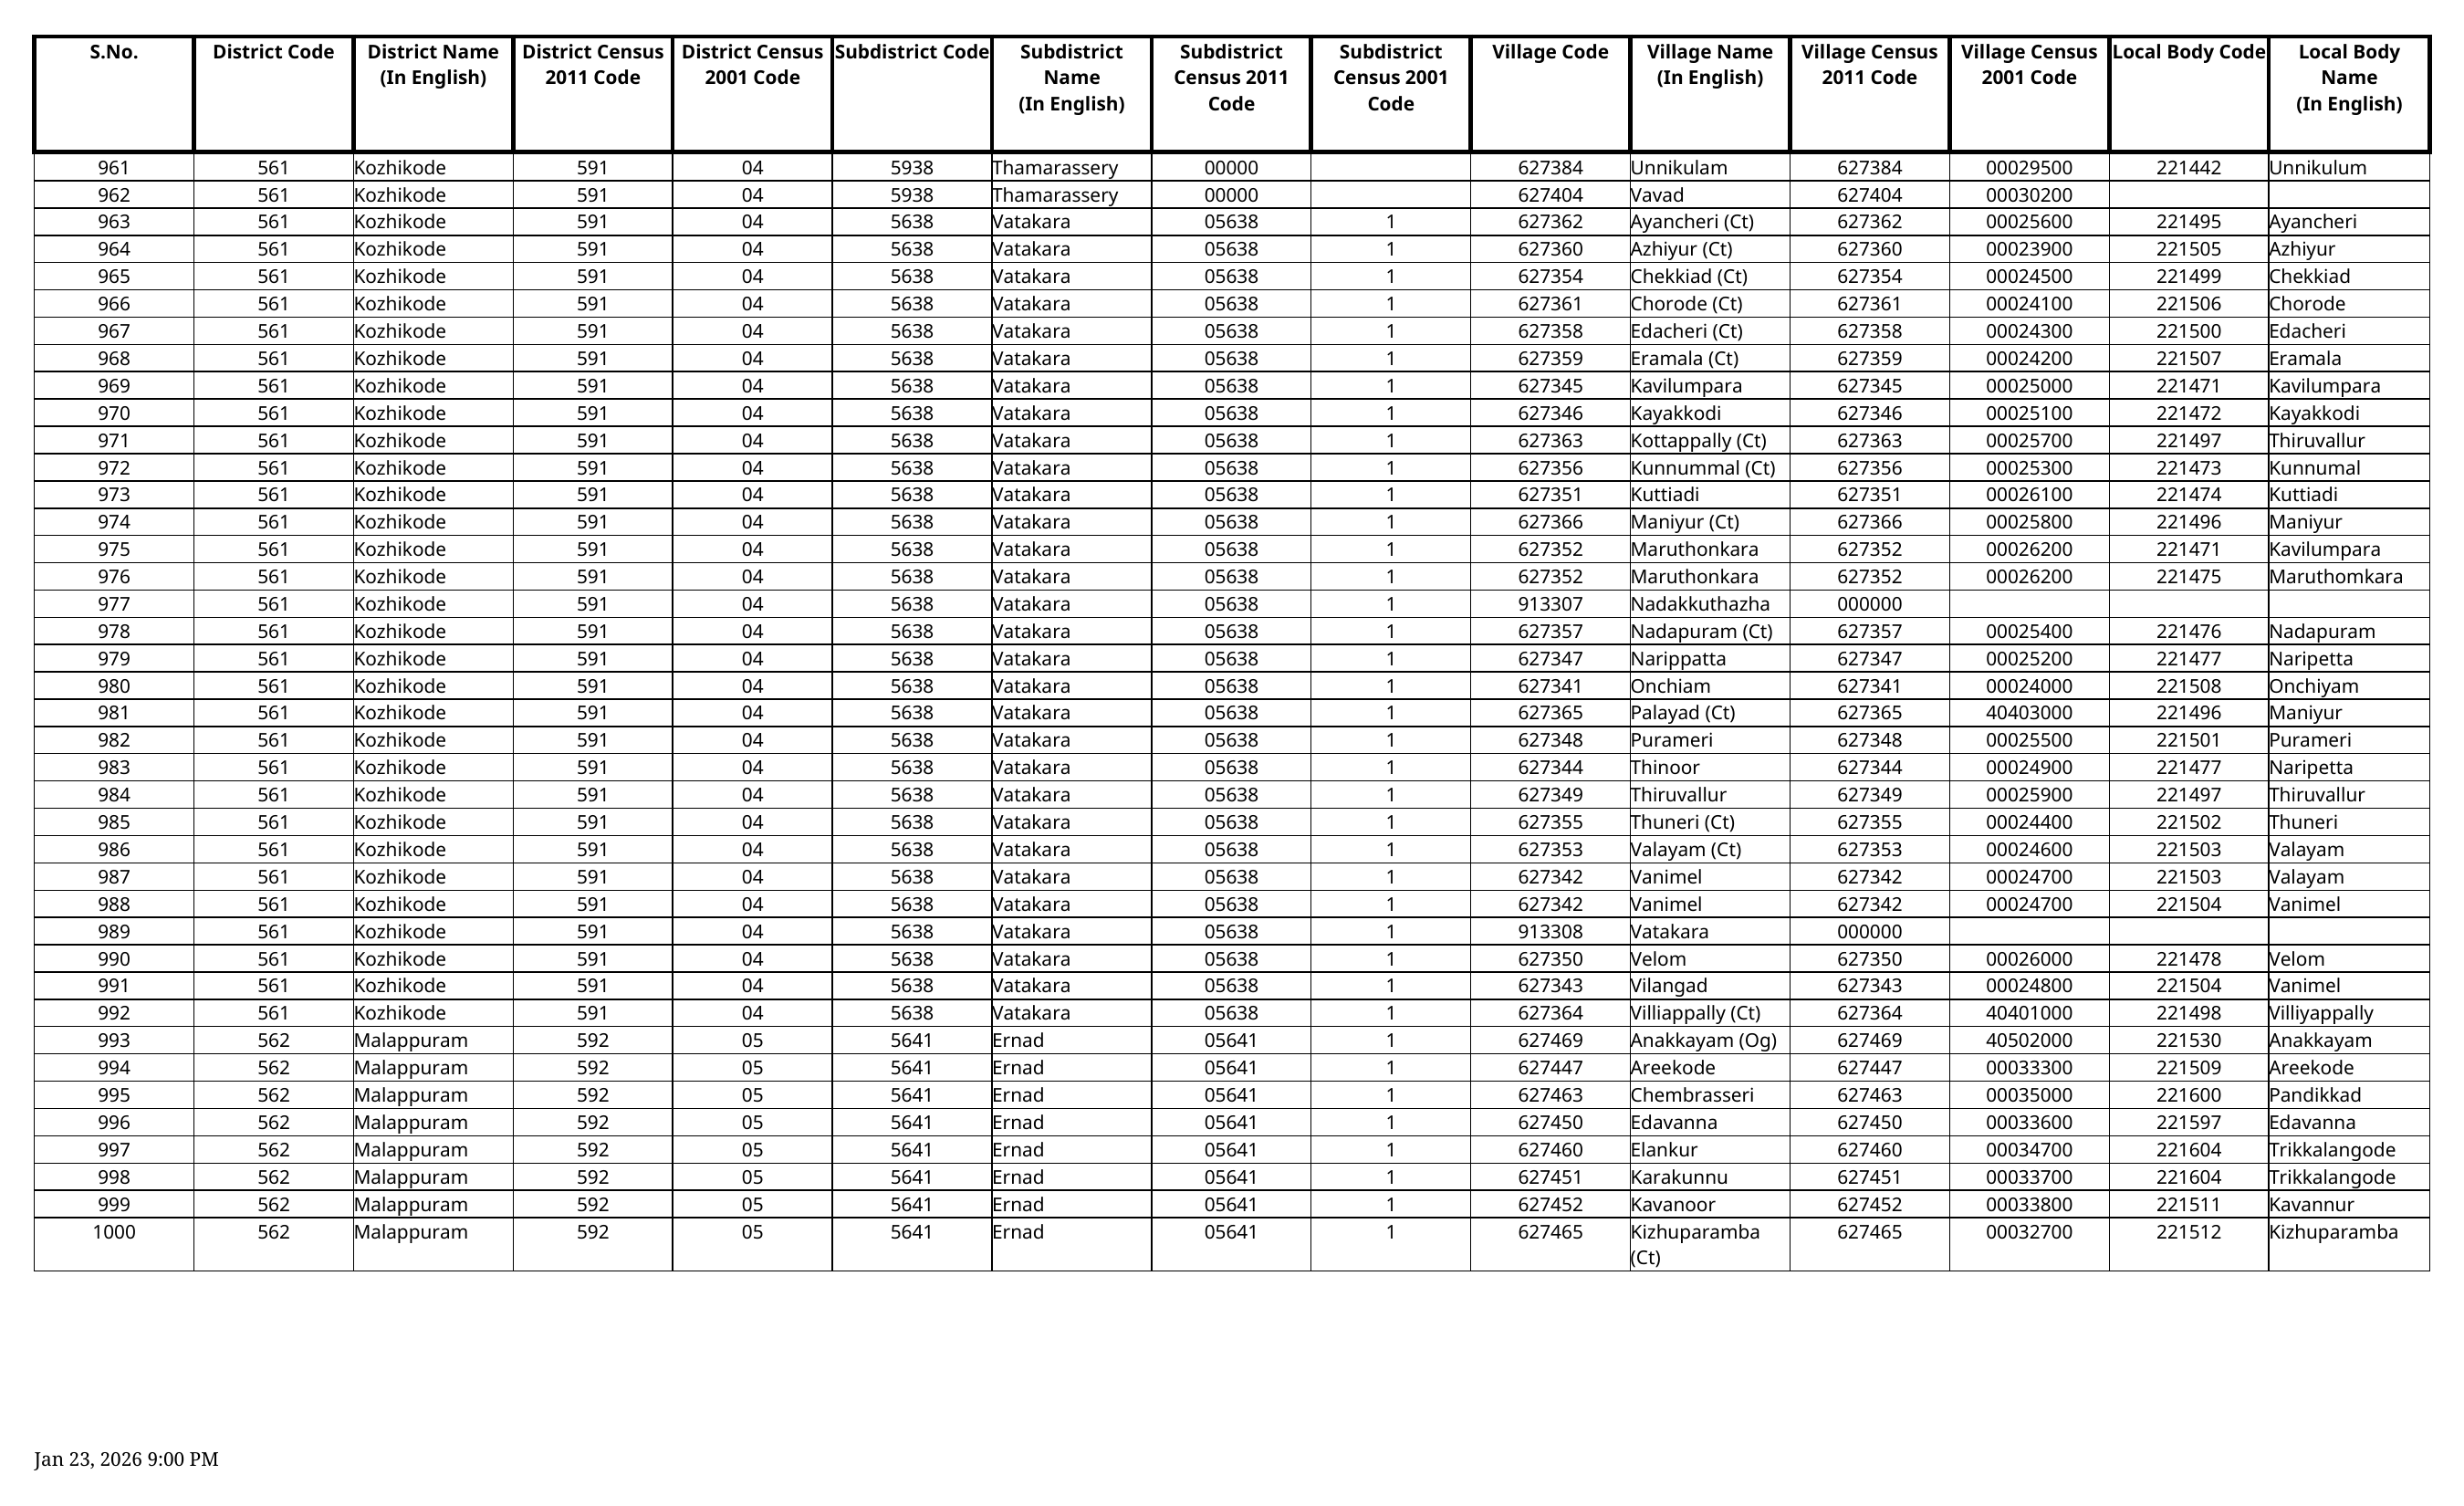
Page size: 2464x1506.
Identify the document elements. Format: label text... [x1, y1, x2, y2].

table_cell 05638 [1153, 863, 1310, 889]
table_cell Thamarassery [993, 154, 1151, 180]
table_cell 627354 [1471, 263, 1630, 289]
table_header 998 [35, 1164, 193, 1189]
table_cell 591 [514, 973, 672, 999]
table_cell 00025800 [1950, 509, 2109, 535]
table_cell 5638 [833, 536, 991, 562]
table_cell 05641 [1153, 1164, 1310, 1189]
table_cell 1 [1311, 645, 1470, 671]
table_cell Edacheri [2270, 318, 2429, 344]
table_cell Naripetta [2270, 645, 2429, 671]
table_cell 592 [514, 1136, 672, 1162]
table_cell Kayakkodi [1631, 400, 1790, 425]
table_cell 1 [1311, 1000, 1470, 1026]
table_cell 04 [673, 727, 831, 753]
table_cell 000000 [1791, 591, 1949, 617]
table_cell 591 [514, 836, 672, 862]
table_cell 627354 [1791, 263, 1949, 289]
table_cell 627450 [1471, 1109, 1630, 1135]
table_header 981 [35, 700, 193, 726]
table_cell Malappuram [354, 1218, 513, 1271]
table_cell 00025000 [1950, 372, 2109, 398]
table_cell 1 [1311, 209, 1470, 235]
table_cell 562 [194, 1109, 353, 1135]
table_cell Kozhikode [354, 973, 513, 999]
table_cell 04 [673, 700, 831, 726]
table_cell 05638 [1153, 536, 1310, 562]
table_cell Chekkiad [2270, 263, 2429, 289]
table_cell 05638 [1153, 263, 1310, 289]
table_header 987 [35, 863, 193, 889]
table_cell 221507 [2110, 345, 2268, 371]
table_cell Valayam (Ct) [1631, 836, 1790, 862]
table_cell 562 [194, 1082, 353, 1108]
table_cell 221505 [2110, 236, 2268, 262]
table_cell Maniyur [2270, 509, 2429, 535]
table_cell Trikkalangode [2270, 1136, 2429, 1162]
table_cell 05638 [1153, 509, 1310, 535]
table_cell [2110, 591, 2268, 617]
table_cell 221495 [2110, 209, 2268, 235]
table_cell 591 [514, 345, 672, 371]
table_cell 627357 [1471, 618, 1630, 643]
table_cell Vatakara [993, 563, 1151, 590]
table_cell 5638 [833, 973, 991, 999]
table_cell 221604 [2110, 1136, 2268, 1162]
table_cell Vanimel [2270, 891, 2429, 916]
table_cell 627342 [1791, 891, 1949, 916]
table_cell Kozhikode [354, 236, 513, 262]
table_cell 04 [673, 509, 831, 535]
table_header 972 [35, 455, 193, 480]
table_cell 00025300 [1950, 455, 2109, 480]
table_header District Code [196, 38, 351, 150]
table_cell 04 [673, 482, 831, 507]
table_header 970 [35, 400, 193, 425]
table_header 995 [35, 1082, 193, 1108]
table_cell 221477 [2110, 645, 2268, 671]
table_cell Vatakara [1631, 918, 1790, 944]
table_cell 627363 [1791, 427, 1949, 453]
table_cell 221504 [2110, 891, 2268, 916]
table_cell 5638 [833, 645, 991, 671]
table_header 967 [35, 318, 193, 344]
table_cell 5638 [833, 891, 991, 916]
table_cell 627384 [1471, 154, 1630, 180]
table_cell 5638 [833, 455, 991, 480]
table_cell 5638 [833, 209, 991, 235]
table_cell 221497 [2110, 427, 2268, 453]
table_cell [2270, 591, 2429, 617]
table_cell 04 [673, 400, 831, 425]
table_cell 221475 [2110, 563, 2268, 590]
table_cell 627451 [1471, 1164, 1630, 1189]
table_cell 562 [194, 1191, 353, 1217]
table_cell 561 [194, 781, 353, 808]
table_cell 627358 [1791, 318, 1949, 344]
table_cell 04 [673, 946, 831, 971]
table_cell 05638 [1153, 345, 1310, 371]
table_cell 1 [1311, 1082, 1470, 1108]
table_cell 627343 [1471, 973, 1630, 999]
table_cell 627450 [1791, 1109, 1949, 1135]
table_cell Edavanna [1631, 1109, 1790, 1135]
table_cell Ernad [993, 1136, 1151, 1162]
table_cell 591 [514, 509, 672, 535]
table_cell 221471 [2110, 536, 2268, 562]
table_cell 04 [673, 836, 831, 862]
table_header 992 [35, 1000, 193, 1026]
table_cell Kuttiadi [1631, 482, 1790, 507]
table_cell 00025500 [1950, 727, 2109, 753]
table_cell 5638 [833, 809, 991, 835]
table_cell 05 [673, 1218, 831, 1271]
table_cell 00024400 [1950, 809, 2109, 835]
table_cell 40403000 [1950, 700, 2109, 726]
table_header 979 [35, 645, 193, 671]
table_cell Vanimel [2270, 973, 2429, 999]
table_cell 561 [194, 645, 353, 671]
table_cell 561 [194, 591, 353, 617]
table_cell 221502 [2110, 809, 2268, 835]
table_cell [2110, 918, 2268, 944]
table_cell Kavilumpara [1631, 372, 1790, 398]
table_cell 627351 [1791, 482, 1949, 507]
table_cell Elankur [1631, 1136, 1790, 1162]
table_cell Vatakara [993, 591, 1151, 617]
table_cell 627465 [1471, 1218, 1630, 1271]
table_cell 627355 [1471, 809, 1630, 835]
table_header 966 [35, 290, 193, 317]
table_cell 5641 [833, 1109, 991, 1135]
table_cell 627362 [1791, 209, 1949, 235]
table_cell 627460 [1471, 1136, 1630, 1162]
table_header 996 [35, 1109, 193, 1135]
table_cell 627360 [1471, 236, 1630, 262]
table_cell 5638 [833, 781, 991, 808]
table_cell 00024500 [1950, 263, 2109, 289]
table_cell Vanimel [1631, 891, 1790, 916]
table_cell 591 [514, 400, 672, 425]
table_cell 221496 [2110, 700, 2268, 726]
table_cell 04 [673, 891, 831, 916]
table_cell Kavanoor [1631, 1191, 1790, 1217]
table_cell Purameri [2270, 727, 2429, 753]
table_cell Eramala (Ct) [1631, 345, 1790, 371]
table_cell Thiruvallur [1631, 781, 1790, 808]
table_cell Vatakara [993, 918, 1151, 944]
table_cell Edacheri (Ct) [1631, 318, 1790, 344]
table_cell 1 [1311, 618, 1470, 643]
table_cell 561 [194, 290, 353, 317]
table_header Local Body Name (In English) [2271, 38, 2427, 150]
table_cell Vatakara [993, 455, 1151, 480]
table_cell 05638 [1153, 209, 1310, 235]
table_cell 00033800 [1950, 1191, 2109, 1217]
table_cell 1 [1311, 754, 1470, 780]
table_cell Maruthonkara [1631, 536, 1790, 562]
table_cell 561 [194, 973, 353, 999]
table_cell 05638 [1153, 618, 1310, 643]
table_cell 627366 [1471, 509, 1630, 535]
table_cell 05638 [1153, 918, 1310, 944]
table_cell 04 [673, 318, 831, 344]
table_cell 1 [1311, 918, 1470, 944]
table_cell 221512 [2110, 1218, 2268, 1271]
table_cell Ernad [993, 1082, 1151, 1108]
table_cell Vatakara [993, 781, 1151, 808]
table_cell 5638 [833, 509, 991, 535]
table_cell 591 [514, 290, 672, 317]
table_cell 04 [673, 973, 831, 999]
table_cell 221597 [2110, 1109, 2268, 1135]
table_cell Thiruvallur [2270, 427, 2429, 453]
table_cell 561 [194, 673, 353, 698]
table_cell 1 [1311, 727, 1470, 753]
table_cell 221508 [2110, 673, 2268, 698]
table_cell Kozhikode [354, 290, 513, 317]
table_cell Naripetta [2270, 754, 2429, 780]
table_cell 00035000 [1950, 1082, 2109, 1108]
table_cell 561 [194, 727, 353, 753]
table_cell 627452 [1471, 1191, 1630, 1217]
table_cell 561 [194, 427, 353, 453]
table_cell Pandikkad [2270, 1082, 2429, 1108]
table_cell Kavannur [2270, 1191, 2429, 1217]
table_cell 627364 [1471, 1000, 1630, 1026]
table_cell 591 [514, 372, 672, 398]
table_cell 1 [1311, 1191, 1470, 1217]
table_cell 00024700 [1950, 891, 2109, 916]
table_cell 591 [514, 727, 672, 753]
table_cell 591 [514, 536, 672, 562]
table_cell 5638 [833, 263, 991, 289]
table_cell [2270, 182, 2429, 207]
table_cell 5641 [833, 1191, 991, 1217]
table_cell 04 [673, 1000, 831, 1026]
table_cell 05638 [1153, 754, 1310, 780]
table_cell 5641 [833, 1027, 991, 1053]
table_header S.No. [37, 38, 192, 150]
table_cell 04 [673, 754, 831, 780]
table_cell [1311, 154, 1470, 180]
table_cell 05 [673, 1109, 831, 1135]
table_cell 00026100 [1950, 482, 2109, 507]
table_header 997 [35, 1136, 193, 1162]
table_cell Kuttiadi [2270, 482, 2429, 507]
table_cell 627447 [1791, 1054, 1949, 1081]
table_cell 627356 [1791, 455, 1949, 480]
table_cell 221530 [2110, 1027, 2268, 1053]
table_cell 561 [194, 400, 353, 425]
table_cell 561 [194, 372, 353, 398]
table_cell 561 [194, 891, 353, 916]
table_cell Chorode [2270, 290, 2429, 317]
table_cell 5638 [833, 754, 991, 780]
table_header 989 [35, 918, 193, 944]
table_cell Ernad [993, 1109, 1151, 1135]
table_header District Name (In English) [356, 38, 511, 150]
table_cell Kozhikode [354, 1000, 513, 1026]
table_cell 561 [194, 946, 353, 971]
table_cell 591 [514, 673, 672, 698]
table_cell Vatakara [993, 236, 1151, 262]
table_cell 221506 [2110, 290, 2268, 317]
table_cell 00023900 [1950, 236, 2109, 262]
table_cell 04 [673, 563, 831, 590]
table_cell Malappuram [354, 1136, 513, 1162]
table_cell 5641 [833, 1082, 991, 1108]
table_cell Kozhikode [354, 618, 513, 643]
table_cell 627348 [1471, 727, 1630, 753]
table_header 1000 [35, 1218, 193, 1244]
table_cell 05638 [1153, 700, 1310, 726]
table_cell 221472 [2110, 400, 2268, 425]
table_cell Vatakara [993, 673, 1151, 698]
table_header Subdistrict Code [834, 38, 990, 150]
table_cell 627349 [1791, 781, 1949, 808]
table_cell Chekkiad (Ct) [1631, 263, 1790, 289]
table_cell Nadakkuthazha [1631, 591, 1790, 617]
table_cell 1 [1311, 427, 1470, 453]
table_header Subdistrict Census 2001 Code [1313, 38, 1468, 150]
table_cell 5638 [833, 918, 991, 944]
table_cell 627350 [1471, 946, 1630, 971]
table_cell 1 [1311, 318, 1470, 344]
table_cell Valayam [2270, 836, 2429, 862]
table_cell Kozhikode [354, 591, 513, 617]
table_cell 591 [514, 182, 672, 207]
table_cell 00025100 [1950, 400, 2109, 425]
table_cell 627365 [1791, 700, 1949, 726]
table_cell 05641 [1153, 1109, 1310, 1135]
table_cell 04 [673, 236, 831, 262]
table_cell Vatakara [993, 400, 1151, 425]
table_header 963 [35, 209, 193, 235]
table_cell 5638 [833, 345, 991, 371]
table_cell Vilangad [1631, 973, 1790, 999]
table_cell 05638 [1153, 809, 1310, 835]
table_cell 627469 [1791, 1027, 1949, 1053]
table_cell 591 [514, 781, 672, 808]
table_cell Azhiyur [2270, 236, 2429, 262]
table_cell 627463 [1471, 1082, 1630, 1108]
table_cell Anakkayam [2270, 1027, 2429, 1053]
table_cell 5638 [833, 673, 991, 698]
table_cell Kozhikode [354, 182, 513, 207]
table_cell 5638 [833, 372, 991, 398]
table_cell 221478 [2110, 946, 2268, 971]
table_cell Malappuram [354, 1027, 513, 1053]
table_header Village Census 2011 Code [1792, 38, 1947, 150]
table_cell 591 [514, 563, 672, 590]
table_cell Vatakara [993, 973, 1151, 999]
table_cell 05638 [1153, 563, 1310, 590]
table_header 974 [35, 509, 193, 535]
table_cell 591 [514, 591, 672, 617]
table_cell 1 [1311, 1218, 1470, 1271]
table_cell 05638 [1153, 400, 1310, 425]
table_cell 05641 [1153, 1218, 1310, 1271]
table_cell Maruthomkara [2270, 563, 2429, 590]
table_cell 221500 [2110, 318, 2268, 344]
table_cell 1 [1311, 1164, 1470, 1189]
table_cell 627363 [1471, 427, 1630, 453]
table_cell 221600 [2110, 1082, 2268, 1108]
table_cell 5638 [833, 427, 991, 453]
table_cell 1 [1311, 836, 1470, 862]
table_cell 00024200 [1950, 345, 2109, 371]
table_cell 561 [194, 482, 353, 507]
table_cell 00024800 [1950, 973, 2109, 999]
table_cell 5638 [833, 863, 991, 889]
table_cell Ernad [993, 1164, 1151, 1189]
table_cell Vatakara [993, 318, 1151, 344]
table_header District Census 2001 Code [674, 38, 830, 150]
table_cell Vatakara [993, 536, 1151, 562]
table_cell 627469 [1471, 1027, 1630, 1053]
table_cell 221476 [2110, 618, 2268, 643]
table_cell Kozhikode [354, 509, 513, 535]
table_cell 627353 [1471, 836, 1630, 862]
table_cell Kozhikode [354, 946, 513, 971]
table_cell 5638 [833, 290, 991, 317]
table_cell Kozhikode [354, 645, 513, 671]
table_cell 1 [1311, 809, 1470, 835]
table_cell Vatakara [993, 1000, 1151, 1026]
table_cell 5638 [833, 1000, 991, 1026]
table_cell 627362 [1471, 209, 1630, 235]
table_cell Kayakkodi [2270, 400, 2429, 425]
table_cell Vatakara [993, 482, 1151, 507]
table_header 993 [35, 1027, 193, 1053]
table_cell Chembrasseri [1631, 1082, 1790, 1108]
table_cell Vatakara [993, 427, 1151, 453]
table_cell 1 [1311, 700, 1470, 726]
table_cell 627346 [1791, 400, 1949, 425]
table_cell 05641 [1153, 1136, 1310, 1162]
table_cell 5638 [833, 727, 991, 753]
table_cell 05638 [1153, 673, 1310, 698]
table_cell 05638 [1153, 427, 1310, 453]
table_cell 05641 [1153, 1191, 1310, 1217]
table_cell 00024100 [1950, 290, 2109, 317]
table_cell Thuneri (Ct) [1631, 809, 1790, 835]
table_cell 561 [194, 509, 353, 535]
table_cell 627404 [1791, 182, 1949, 207]
table_header 965 [35, 263, 193, 289]
table_cell 592 [514, 1027, 672, 1053]
table_cell 05638 [1153, 290, 1310, 317]
table_cell 05 [673, 1027, 831, 1053]
table_cell 1 [1311, 891, 1470, 916]
table_cell 05638 [1153, 645, 1310, 671]
table_cell Nadapuram [2270, 618, 2429, 643]
table_cell 627347 [1791, 645, 1949, 671]
table_cell 627366 [1791, 509, 1949, 535]
table_cell 04 [673, 591, 831, 617]
table_cell 627345 [1471, 372, 1630, 398]
table_header 991 [35, 973, 193, 999]
table_cell [2270, 918, 2429, 944]
table_cell 561 [194, 754, 353, 780]
table_cell 04 [673, 209, 831, 235]
table_cell 5638 [833, 946, 991, 971]
table_header Village Code [1473, 38, 1628, 150]
table_cell 04 [673, 918, 831, 944]
table_cell Velom [1631, 946, 1790, 971]
table_cell 561 [194, 536, 353, 562]
table_cell 5638 [833, 400, 991, 425]
table_cell Onchiam [1631, 673, 1790, 698]
table_cell 05638 [1153, 482, 1310, 507]
table_cell 562 [194, 1027, 353, 1053]
table_header 994 [35, 1054, 193, 1081]
table_cell Unnikulum [2270, 154, 2429, 180]
table_cell 561 [194, 918, 353, 944]
table_cell 627356 [1471, 455, 1630, 480]
table_header 962 [35, 182, 193, 207]
table_cell Eramala [2270, 345, 2429, 371]
table_cell 00029500 [1950, 154, 2109, 180]
table_cell 221503 [2110, 836, 2268, 862]
table_cell 627361 [1791, 290, 1949, 317]
table_cell 221501 [2110, 727, 2268, 753]
table_cell Kozhikode [354, 427, 513, 453]
table_header 969 [35, 372, 193, 398]
table_cell 5641 [833, 1054, 991, 1081]
table_cell 627463 [1791, 1082, 1949, 1108]
table_header 982 [35, 727, 193, 753]
table_cell 1 [1311, 345, 1470, 371]
table_cell 591 [514, 863, 672, 889]
table_cell Kozhikode [354, 263, 513, 289]
table_cell Kottappally (Ct) [1631, 427, 1790, 453]
table_cell 1 [1311, 946, 1470, 971]
table_cell 221497 [2110, 781, 2268, 808]
table_header Subdistrict Name (In English) [994, 38, 1150, 150]
table_cell Maniyur (Ct) [1631, 509, 1790, 535]
table_header 973 [35, 482, 193, 507]
table_header Subdistrict Census 2011 Code [1154, 38, 1309, 150]
table_cell 627342 [1791, 863, 1949, 889]
table_cell 221498 [2110, 1000, 2268, 1026]
table_cell 627451 [1791, 1164, 1949, 1189]
table_cell 1 [1311, 290, 1470, 317]
table_cell 627352 [1791, 563, 1949, 590]
table_cell 221477 [2110, 754, 2268, 780]
table_cell [1950, 918, 2109, 944]
table_cell Kozhikode [354, 455, 513, 480]
table_cell 04 [673, 290, 831, 317]
table_cell 1 [1311, 1027, 1470, 1053]
table_cell 221473 [2110, 455, 2268, 480]
table_cell 562 [194, 1136, 353, 1162]
table_cell 627343 [1791, 973, 1949, 999]
table_cell Ayancheri [2270, 209, 2429, 235]
table_cell 00032700 [1950, 1218, 2109, 1271]
table_cell Thinoor [1631, 754, 1790, 780]
table_cell 1 [1311, 482, 1470, 507]
table_cell Malappuram [354, 1082, 513, 1108]
table_cell 5638 [833, 563, 991, 590]
table_cell Kozhikode [354, 891, 513, 916]
table_header 978 [35, 618, 193, 643]
table_cell 591 [514, 427, 672, 453]
table_cell Ayancheri (Ct) [1631, 209, 1790, 235]
table_cell Ernad [993, 1054, 1151, 1081]
table_cell 04 [673, 182, 831, 207]
table_cell 00025900 [1950, 781, 2109, 808]
table_cell 591 [514, 700, 672, 726]
table_cell 00025700 [1950, 427, 2109, 453]
table_cell 591 [514, 154, 672, 180]
table_cell 591 [514, 482, 672, 507]
table_cell Kozhikode [354, 918, 513, 944]
table_cell Kozhikode [354, 154, 513, 180]
table_cell 627364 [1791, 1000, 1949, 1026]
table_cell 221509 [2110, 1054, 2268, 1081]
table_cell Malappuram [354, 1054, 513, 1081]
table_header 968 [35, 345, 193, 371]
table_cell 05 [673, 1082, 831, 1108]
table_cell Kozhikode [354, 372, 513, 398]
table_cell 00030200 [1950, 182, 2109, 207]
table_cell 591 [514, 209, 672, 235]
table_cell 00000 [1153, 154, 1310, 180]
table_cell 561 [194, 863, 353, 889]
table_cell Vatakara [993, 645, 1151, 671]
table_cell 05 [673, 1164, 831, 1189]
table_cell Vavad [1631, 182, 1790, 207]
table_cell Narippatta [1631, 645, 1790, 671]
table_cell 05638 [1153, 781, 1310, 808]
table_cell 591 [514, 809, 672, 835]
table_cell 627355 [1791, 809, 1949, 835]
table_cell Vatakara [993, 754, 1151, 780]
table_cell 05638 [1153, 318, 1310, 344]
table_cell Kozhikode [354, 700, 513, 726]
table_cell 000000 [1791, 918, 1949, 944]
table_cell 00024000 [1950, 673, 2109, 698]
table_cell 562 [194, 1218, 353, 1271]
table_cell 1 [1311, 400, 1470, 425]
table_cell Kozhikode [354, 536, 513, 562]
table_cell Areekode [2270, 1054, 2429, 1081]
table_cell [1311, 182, 1470, 207]
table_cell 1 [1311, 263, 1470, 289]
table_cell 627358 [1471, 318, 1630, 344]
table_cell 591 [514, 891, 672, 916]
table_cell 05638 [1153, 1000, 1310, 1026]
table_cell 00026200 [1950, 536, 2109, 562]
table_cell 05638 [1153, 973, 1310, 999]
table_cell 627352 [1471, 536, 1630, 562]
table_cell Vatakara [993, 345, 1151, 371]
table_header 976 [35, 563, 193, 590]
table_cell 05638 [1153, 591, 1310, 617]
table_cell Vanimel [1631, 863, 1790, 889]
table_cell Vatakara [993, 891, 1151, 916]
table_cell 00000 [1153, 182, 1310, 207]
table_cell 627384 [1791, 154, 1949, 180]
table_cell 04 [673, 863, 831, 889]
table_header 964 [35, 236, 193, 262]
table_cell Ernad [993, 1027, 1151, 1053]
table_header 983 [35, 754, 193, 780]
table_cell Unnikulam [1631, 154, 1790, 180]
table_header District Census 2011 Code [516, 38, 671, 150]
table_cell 5638 [833, 482, 991, 507]
table_cell 627359 [1791, 345, 1949, 371]
table_cell 04 [673, 536, 831, 562]
table_cell Vatakara [993, 700, 1151, 726]
table_cell 04 [673, 455, 831, 480]
table_header 971 [35, 427, 193, 453]
table_cell Maniyur [2270, 700, 2429, 726]
table_cell 05 [673, 1191, 831, 1217]
table_cell 5641 [833, 1164, 991, 1189]
table_cell 1 [1311, 1136, 1470, 1162]
table_header 980 [35, 673, 193, 698]
table_cell 561 [194, 563, 353, 590]
table_cell 592 [514, 1164, 672, 1189]
table_cell 561 [194, 236, 353, 262]
table_cell Vatakara [993, 809, 1151, 835]
table_cell 04 [673, 673, 831, 698]
table_cell 627351 [1471, 482, 1630, 507]
table_cell 04 [673, 154, 831, 180]
table_cell 561 [194, 455, 353, 480]
table_cell 627404 [1471, 182, 1630, 207]
table_cell 04 [673, 372, 831, 398]
table_cell 221496 [2110, 509, 2268, 535]
table_cell Kunnumal [2270, 455, 2429, 480]
table_cell 627359 [1471, 345, 1630, 371]
table_cell Ernad [993, 1191, 1151, 1217]
table_cell 1 [1311, 973, 1470, 999]
table_cell 591 [514, 645, 672, 671]
table_cell 591 [514, 318, 672, 344]
table_cell 1 [1311, 1109, 1470, 1135]
table_cell 1 [1311, 563, 1470, 590]
table_cell 627342 [1471, 863, 1630, 889]
table_header 961 [35, 154, 193, 180]
table_cell Kozhikode [354, 727, 513, 753]
table_cell Azhiyur (Ct) [1631, 236, 1790, 262]
table_cell 627465 [1791, 1218, 1949, 1271]
table_cell 591 [514, 754, 672, 780]
table_cell 00024900 [1950, 754, 2109, 780]
table_cell 592 [514, 1109, 672, 1135]
table_cell 591 [514, 236, 672, 262]
table_cell 561 [194, 263, 353, 289]
table_cell Kunnummal (Ct) [1631, 455, 1790, 480]
table_cell Edavanna [2270, 1109, 2429, 1135]
table_cell 221499 [2110, 263, 2268, 289]
table_cell Karakunnu [1631, 1164, 1790, 1189]
table_cell Purameri [1631, 727, 1790, 753]
table_cell 00026200 [1950, 563, 2109, 590]
table_cell 00034700 [1950, 1136, 2109, 1162]
table_cell 04 [673, 781, 831, 808]
table_cell 627460 [1791, 1136, 1949, 1162]
table_cell Ernad [993, 1218, 1151, 1271]
table_cell 591 [514, 455, 672, 480]
table_cell 561 [194, 345, 353, 371]
table_cell Kozhikode [354, 781, 513, 808]
table_cell Kozhikode [354, 809, 513, 835]
table_cell 592 [514, 1218, 672, 1271]
table_cell 5638 [833, 836, 991, 862]
table_cell 592 [514, 1191, 672, 1217]
table_cell 5638 [833, 618, 991, 643]
table_cell 05638 [1153, 946, 1310, 971]
table_cell Kozhikode [354, 482, 513, 507]
table_cell 04 [673, 618, 831, 643]
table_cell 05638 [1153, 836, 1310, 862]
table_cell 591 [514, 263, 672, 289]
table_cell 221504 [2110, 973, 2268, 999]
table_header 975 [35, 536, 193, 562]
table_cell 561 [194, 209, 353, 235]
table_cell 05638 [1153, 236, 1310, 262]
table_cell 1 [1311, 236, 1470, 262]
table_cell 00033300 [1950, 1054, 2109, 1081]
table_cell 627345 [1791, 372, 1949, 398]
table_cell 561 [194, 154, 353, 180]
table_cell 561 [194, 1000, 353, 1026]
table_cell Kizhuparamba (Ct) [1631, 1218, 1790, 1271]
table_cell Maruthonkara [1631, 563, 1790, 590]
table_cell Kizhuparamba [2270, 1218, 2429, 1271]
table_cell Villiappally (Ct) [1631, 1000, 1790, 1026]
table_cell 04 [673, 809, 831, 835]
table_cell Vatakara [993, 946, 1151, 971]
table_cell Kozhikode [354, 754, 513, 780]
table_cell 627350 [1791, 946, 1949, 971]
table_header 988 [35, 891, 193, 916]
table_cell 5638 [833, 236, 991, 262]
table_cell 627361 [1471, 290, 1630, 317]
table_cell 561 [194, 182, 353, 207]
table_cell Valayam [2270, 863, 2429, 889]
table_cell Malappuram [354, 1191, 513, 1217]
table_cell 5638 [833, 591, 991, 617]
table_cell Vatakara [993, 727, 1151, 753]
table_cell Kavilumpara [2270, 372, 2429, 398]
table_cell Kozhikode [354, 563, 513, 590]
table_cell 05641 [1153, 1027, 1310, 1053]
table_cell 00024300 [1950, 318, 2109, 344]
table_cell 221474 [2110, 482, 2268, 507]
table_cell 913308 [1471, 918, 1630, 944]
table_cell Kozhikode [354, 345, 513, 371]
table_cell 00024600 [1950, 836, 2109, 862]
table_cell Malappuram [354, 1109, 513, 1135]
table_cell 1 [1311, 673, 1470, 698]
table_cell 221604 [2110, 1164, 2268, 1189]
table_cell 40401000 [1950, 1000, 2109, 1026]
table_cell 627347 [1471, 645, 1630, 671]
table_cell 00033600 [1950, 1109, 2109, 1135]
table_cell 04 [673, 263, 831, 289]
table_cell [35, 1244, 193, 1271]
table_cell Vatakara [993, 618, 1151, 643]
table_header 977 [35, 591, 193, 617]
table_cell Vatakara [993, 836, 1151, 862]
table_cell 05638 [1153, 372, 1310, 398]
table_header Village Census 2001 Code [1952, 38, 2107, 150]
table_cell Kozhikode [354, 836, 513, 862]
table_cell 627352 [1791, 536, 1949, 562]
table_cell Vatakara [993, 863, 1151, 889]
table_cell Anakkayam (Og) [1631, 1027, 1790, 1053]
table_cell 00024700 [1950, 863, 2109, 889]
table_cell Kozhikode [354, 209, 513, 235]
table_cell 05 [673, 1054, 831, 1081]
table_cell Onchiyam [2270, 673, 2429, 698]
table_header 985 [35, 809, 193, 835]
table_cell 00025200 [1950, 645, 2109, 671]
table_cell 5641 [833, 1218, 991, 1271]
table_cell 05641 [1153, 1054, 1310, 1081]
table_cell 05638 [1153, 891, 1310, 916]
table_cell 05638 [1153, 727, 1310, 753]
table_cell Kozhikode [354, 673, 513, 698]
table_cell 627447 [1471, 1054, 1630, 1081]
table_cell Vatakara [993, 290, 1151, 317]
table_cell 1 [1311, 509, 1470, 535]
table_cell 561 [194, 700, 353, 726]
table_cell Velom [2270, 946, 2429, 971]
table_cell Kozhikode [354, 318, 513, 344]
table_cell 221511 [2110, 1191, 2268, 1217]
table_cell Vatakara [993, 509, 1151, 535]
table_cell [2110, 182, 2268, 207]
table_cell 591 [514, 946, 672, 971]
table_cell 627349 [1471, 781, 1630, 808]
table_cell Vatakara [993, 263, 1151, 289]
table_cell 627353 [1791, 836, 1949, 862]
table_cell 627352 [1471, 563, 1630, 590]
table_cell 627348 [1791, 727, 1949, 753]
table_cell Trikkalangode [2270, 1164, 2429, 1189]
table_cell 04 [673, 427, 831, 453]
table_cell 561 [194, 618, 353, 643]
table_cell 913307 [1471, 591, 1630, 617]
table_cell 592 [514, 1054, 672, 1081]
table_cell Kozhikode [354, 400, 513, 425]
table_cell 627341 [1791, 673, 1949, 698]
table_cell 221503 [2110, 863, 2268, 889]
table_header Local Body Code [2112, 38, 2267, 150]
table_cell 1 [1311, 372, 1470, 398]
table_cell 00026000 [1950, 946, 2109, 971]
table_cell 562 [194, 1054, 353, 1081]
table_cell 5641 [833, 1136, 991, 1162]
table_cell 627360 [1791, 236, 1949, 262]
table_cell [1950, 591, 2109, 617]
table_cell 00025400 [1950, 618, 2109, 643]
table_cell Kavilumpara [2270, 536, 2429, 562]
table_header Village Name (In English) [1633, 38, 1788, 150]
table_cell 562 [194, 1164, 353, 1189]
table_cell Kozhikode [354, 863, 513, 889]
table_header 999 [35, 1191, 193, 1217]
table_cell 627452 [1791, 1191, 1949, 1217]
table_cell 5938 [833, 182, 991, 207]
table_cell 221442 [2110, 154, 2268, 180]
table_cell 05638 [1153, 455, 1310, 480]
table_cell 00033700 [1950, 1164, 2109, 1189]
table_cell 627344 [1791, 754, 1949, 780]
table_cell 627346 [1471, 400, 1630, 425]
table_cell Chorode (Ct) [1631, 290, 1790, 317]
table_cell 04 [673, 645, 831, 671]
table_cell 561 [194, 318, 353, 344]
table_cell Areekode [1631, 1054, 1790, 1081]
table_cell 05641 [1153, 1082, 1310, 1108]
table_cell Palayad (Ct) [1631, 700, 1790, 726]
table_cell 00025600 [1950, 209, 2109, 235]
table_cell 592 [514, 1082, 672, 1108]
table_header 986 [35, 836, 193, 862]
table_cell 627365 [1471, 700, 1630, 726]
table_cell Nadapuram (Ct) [1631, 618, 1790, 643]
table_cell 04 [673, 345, 831, 371]
table_cell Villiyappally [2270, 1000, 2429, 1026]
table_cell 5638 [833, 700, 991, 726]
table_header 984 [35, 781, 193, 808]
table_cell 1 [1311, 536, 1470, 562]
table_cell 1 [1311, 591, 1470, 617]
table_cell 591 [514, 618, 672, 643]
table_cell 1 [1311, 863, 1470, 889]
table_cell 05 [673, 1136, 831, 1162]
table_cell 627344 [1471, 754, 1630, 780]
table_cell 561 [194, 809, 353, 835]
table_cell 627341 [1471, 673, 1630, 698]
table_cell Thuneri [2270, 809, 2429, 835]
table_cell Thiruvallur [2270, 781, 2429, 808]
table_cell Thamarassery [993, 182, 1151, 207]
table_header 990 [35, 946, 193, 971]
table_cell 221471 [2110, 372, 2268, 398]
table_cell 627357 [1791, 618, 1949, 643]
table_cell 5638 [833, 318, 991, 344]
table_cell Vatakara [993, 209, 1151, 235]
table_cell 1 [1311, 455, 1470, 480]
table_cell 591 [514, 918, 672, 944]
table_cell 561 [194, 836, 353, 862]
table_cell 1 [1311, 1054, 1470, 1081]
table_cell Vatakara [993, 372, 1151, 398]
table_cell Malappuram [354, 1164, 513, 1189]
table_cell 1 [1311, 781, 1470, 808]
table_cell 40502000 [1950, 1027, 2109, 1053]
table_cell 5938 [833, 154, 991, 180]
table_cell 627342 [1471, 891, 1630, 916]
table_cell 591 [514, 1000, 672, 1026]
